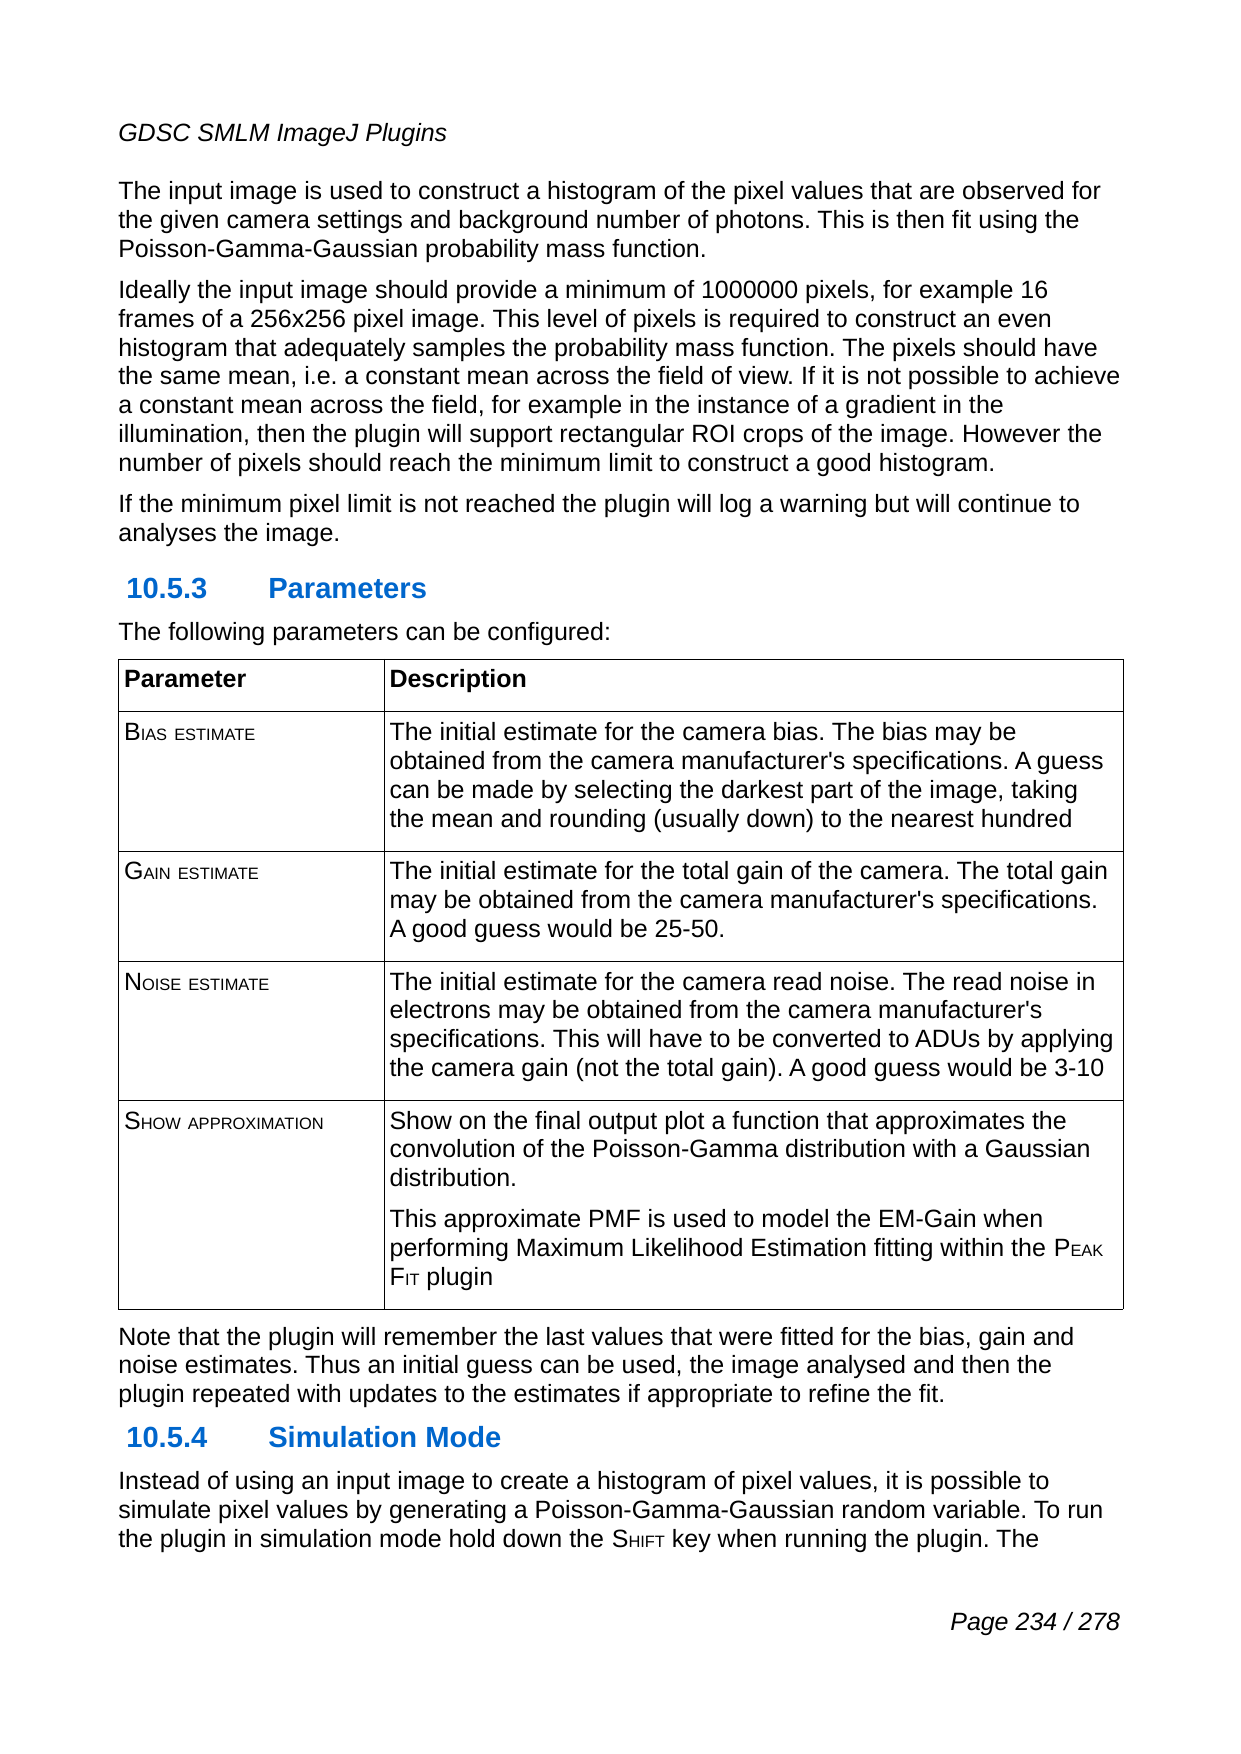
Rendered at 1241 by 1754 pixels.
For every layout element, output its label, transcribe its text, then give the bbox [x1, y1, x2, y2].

table_cell Noise estimate [119, 962, 384, 1100]
text If the minimum pixel limit is not reached the plugin will log a warning but will continue to analyses the image. [118, 489, 1122, 546]
table_cell Bias estimate [119, 712, 384, 851]
text The input image is used to construct a histogram of the pixel values that are observed for the given camera settings and background number of photons. This is then fit using the Poisson-Gamma-Gaussian probability mass function. [118, 176, 1122, 263]
text Ideally the input image should provide a minimum of 1000000 pixels, for example 16 frames of a 256x256 pixel image. This level of pixels is required to construct an even histogram that adequately samples the probability mass function. The pixels should have the same mean, i.e. a constant mean across the field of view. If it is not possible to achieve a constant mean across the field, for example in the instance of a gradient in the illumination, then the plugin will support rectangular ROI crops of the image. However the number of pixels should reach the minimum limit to construct a good histogram. [118, 275, 1122, 476]
table_header Parameter [119, 660, 384, 711]
table_cell The initial estimate for the camera bias. The bias may be obtained from the camera manufacturer's specifications. A guess can be made by selecting the darkest part of the image, taking the mean and rounding (usually down) to the nearest hundred [385, 712, 1123, 851]
text The following parameters can be configured: [118, 617, 1122, 646]
table_header Description [385, 660, 1123, 711]
text Note that the plugin will remember the last values that were fitted for the bias, gain and noise estimates. Thus an initial guess can be used, the image analysed and then the plugin repeated with updates to the estimates if appropriate to refine the fit. [118, 1321, 1122, 1408]
table_cell The initial estimate for the total gain of the camera. The total gain may be obtained from the camera manufacturer's specifications. A good guess would be 25-50. [385, 852, 1123, 961]
subtitle Parameters [118, 571, 1122, 605]
text Instead of using an input image to create a histogram of pixel values, it is possible to simulate pixel values by generating a Poisson-Gamma-Gaussian random variable. To run the plugin in simulation mode hold down the Shift key when running the plugin. The [118, 1466, 1122, 1552]
table_cell Show on the final output plot a function that approximates the convolution of the Poisson-Gamma distribution with a Gaussian distribution. This approximate PMF is used to model the EM-Gain when performing Maximum Likelihood Estimation fitting within the Peak Fit plugin [385, 1101, 1123, 1309]
table_cell The initial estimate for the camera read noise. The read noise in electrons may be obtained from the camera manufacturer's specifications. This will have to be converted to ADUs by applying the camera gain (not the total gain). A good guess would be 3-10 [385, 962, 1123, 1100]
table_cell Gain estimate [119, 852, 384, 961]
subtitle Simulation Mode [118, 1420, 1122, 1454]
table_cell Show approximation [119, 1101, 384, 1309]
